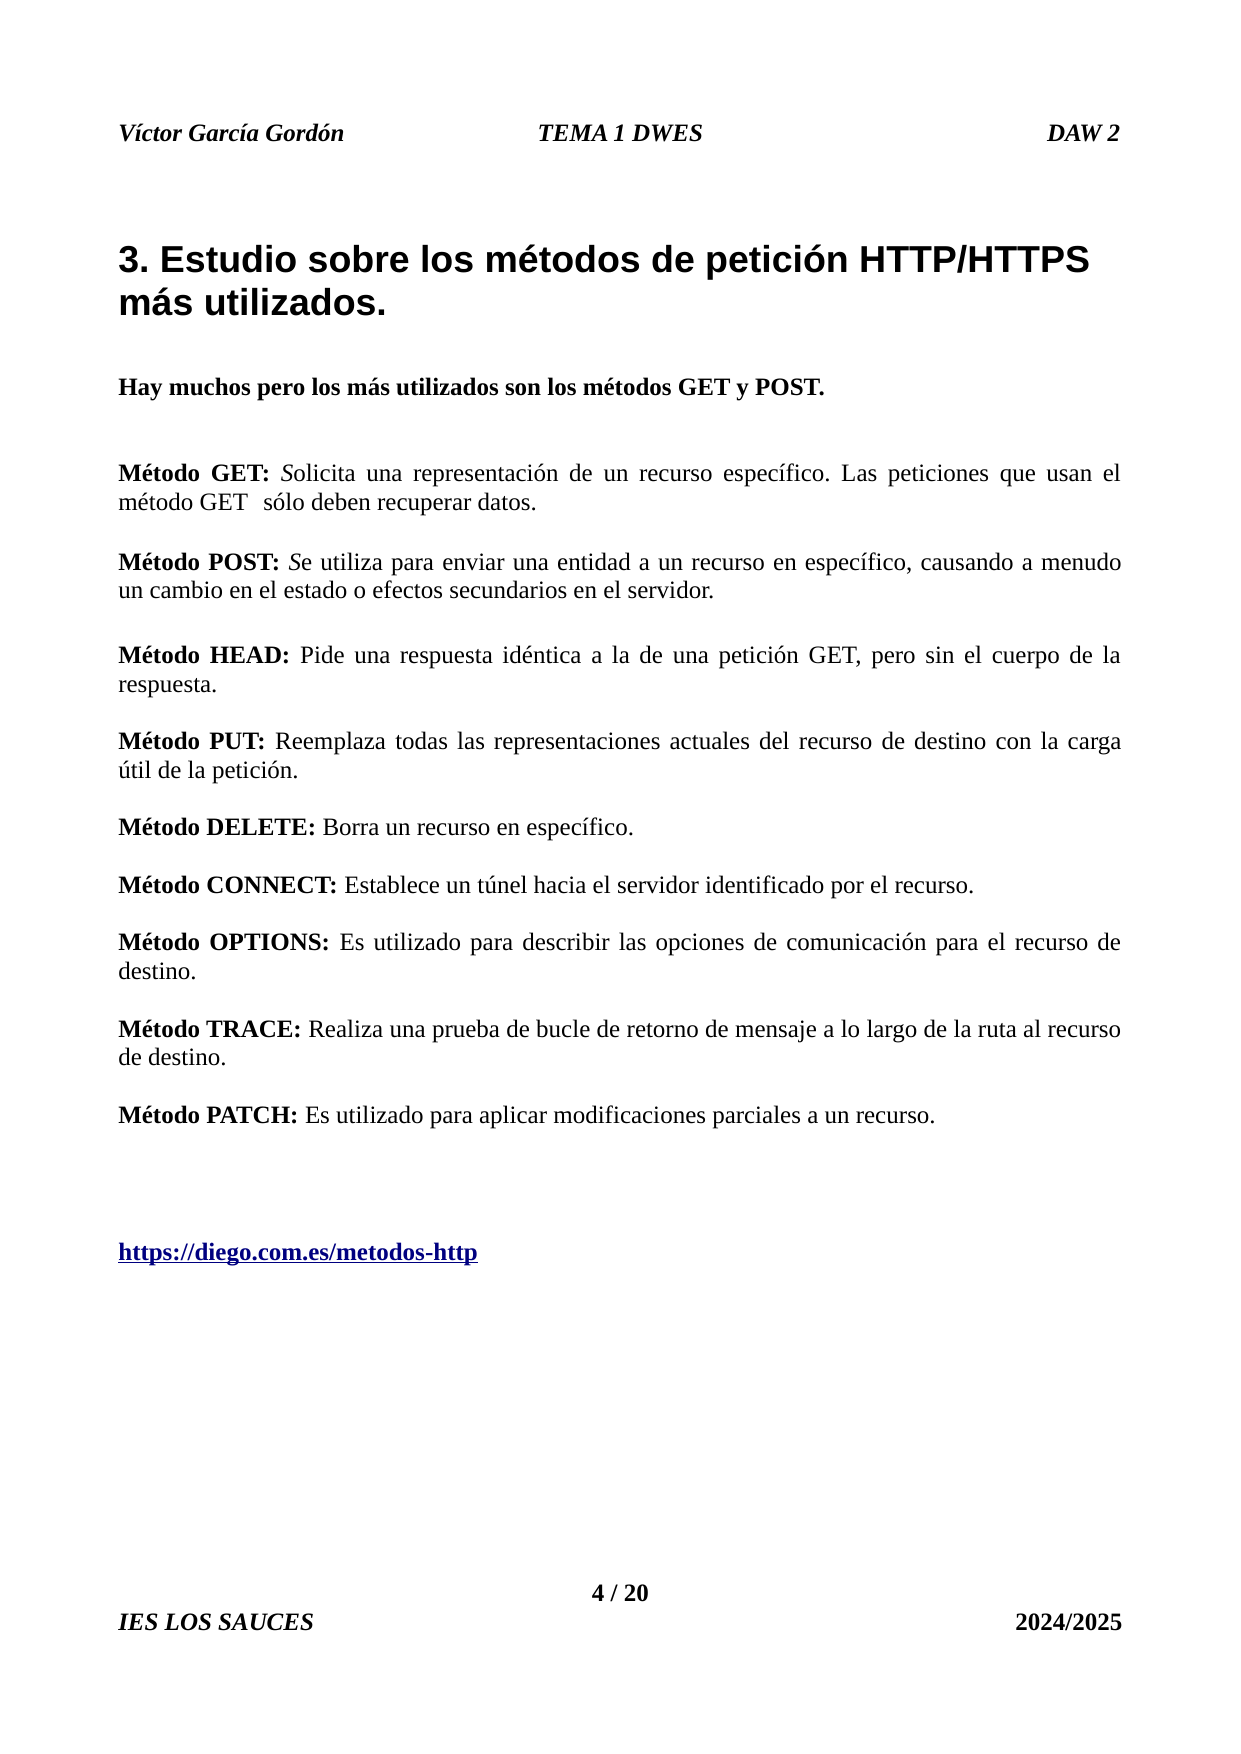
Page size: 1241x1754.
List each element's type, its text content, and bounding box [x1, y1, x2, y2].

text https://diego.com.es/metodos-http [118, 1237, 1122, 1265]
text Método OPTIONS: Es utilizado para describir las opciones de comunicación para el recurso de destino. [118, 927, 1122, 985]
text Método PUT: Reemplaza todas las representaciones actuales del recurso de destino con la carga útil de la petición. [118, 726, 1122, 784]
text Método CONNECT: Establece un túnel hacia el servidor identificado por el recurso. [118, 870, 1122, 899]
text Método TRACE: Realiza una prueba de bucle de retorno de mensaje a lo largo de la ruta al recurso de destino. [118, 1014, 1122, 1071]
text Método GET: Solicita una representación de un recurso específico. Las peticiones que usan el método GET sólo deben recuperar datos. [118, 458, 1122, 518]
text Método DELETE: Borra un recurso en específico. [118, 812, 1122, 841]
text Hay muchos pero los más utilizados son los métodos GET y POST. [118, 372, 1122, 401]
text Método POST: Se utiliza para enviar una entidad a un recurso en específico, causando a menudo un cambio en el estado o efectos secundarios en el servidor. [118, 547, 1122, 604]
subtitle 3. Estudio sobre los métodos de petición HTTP/HTTPS más utilizados. [118, 237, 1122, 323]
text Método PATCH: Es utilizado para aplicar modificaciones parciales a un recurso. [118, 1100, 1122, 1129]
text Método HEAD: Pide una respuesta idéntica a la de una petición GET, pero sin el cuerpo de la respuesta. [118, 640, 1122, 697]
